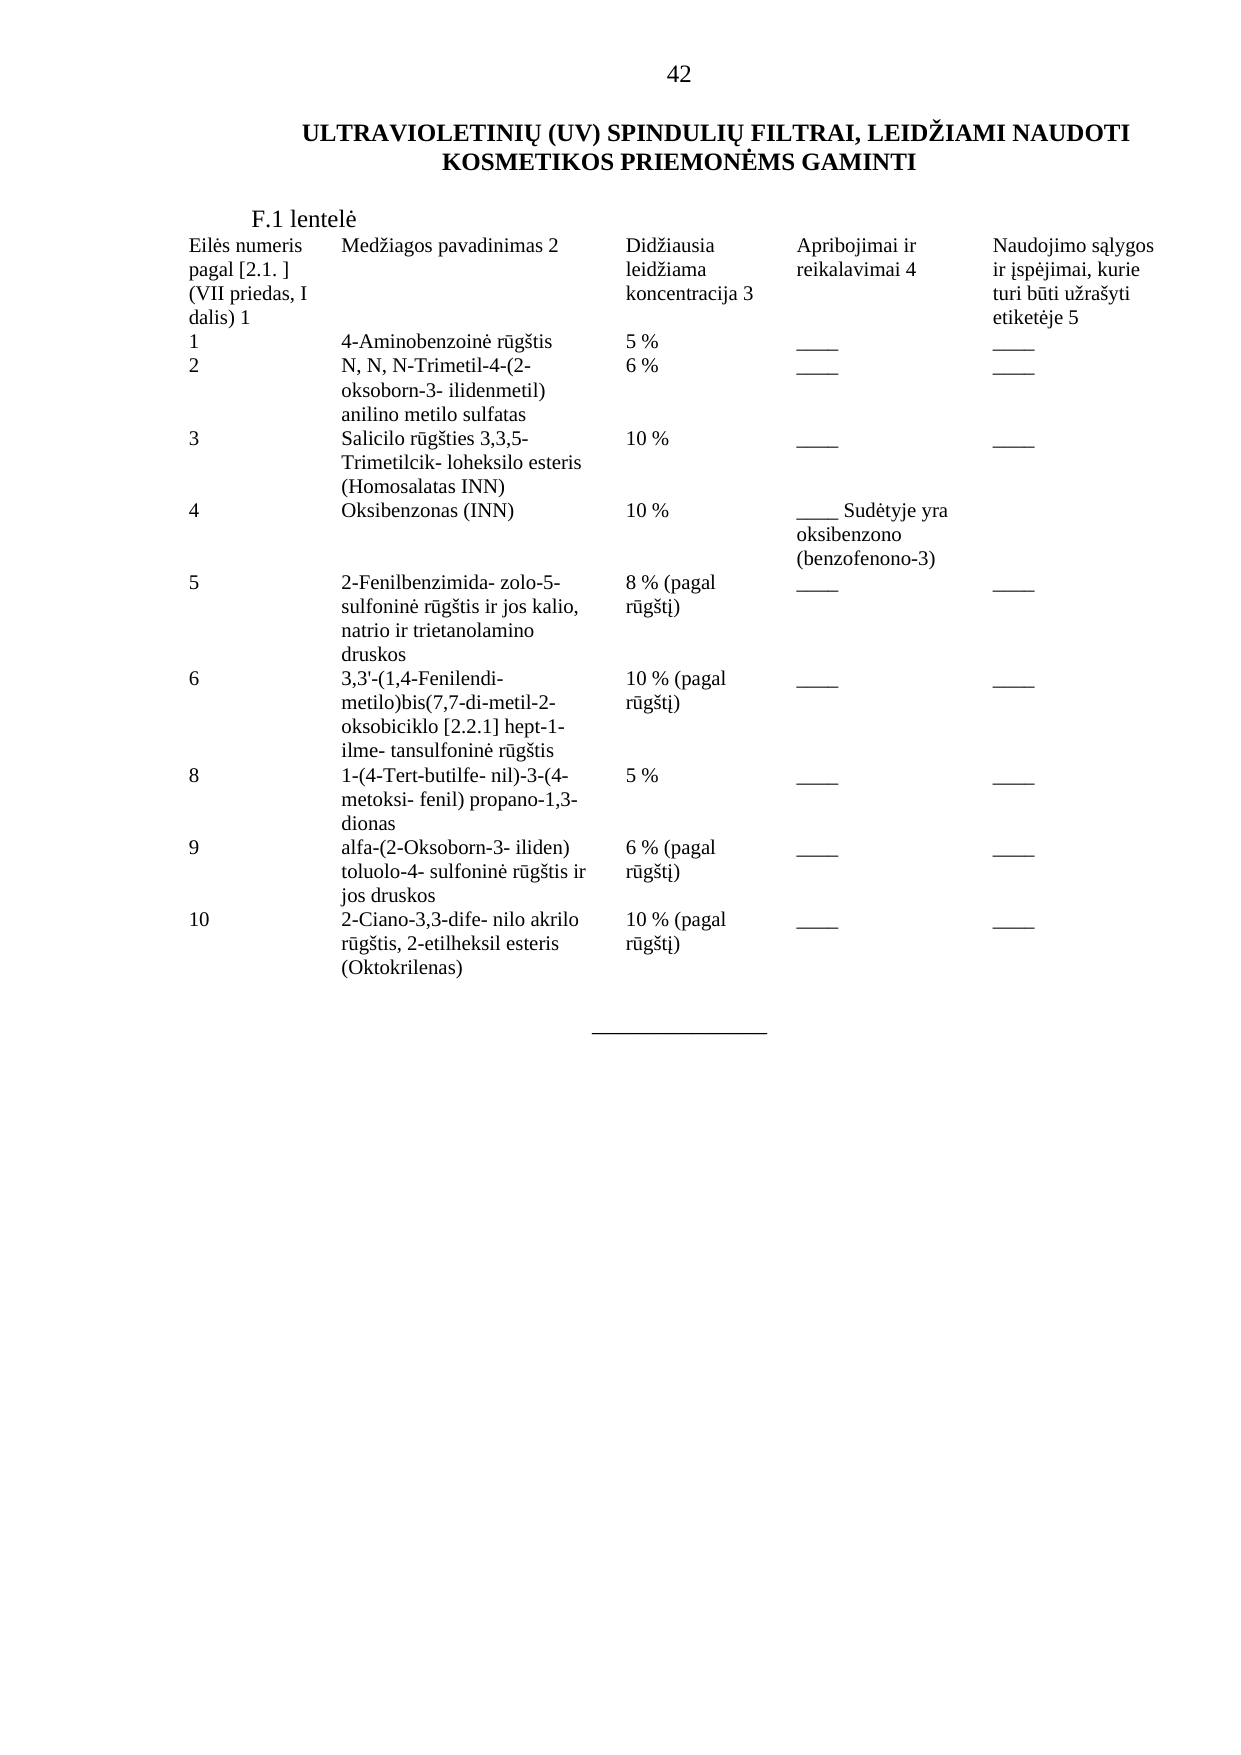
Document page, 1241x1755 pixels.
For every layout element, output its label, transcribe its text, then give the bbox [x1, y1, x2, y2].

table_cell ____ [981, 907, 1181, 979]
table_header Didžiausia leidžiama koncentracija 3 [614, 233, 785, 329]
table_header Apribojimai ir reikalavimai 4 [785, 233, 981, 329]
table_cell 9 [177, 835, 330, 907]
table_cell 8 % (pagal rūgštį) [614, 570, 785, 666]
table_cell ____ [785, 835, 981, 907]
table_cell ____ [785, 570, 981, 666]
table_cell ____ [981, 666, 1181, 762]
table_cell ____ [785, 329, 981, 353]
table_cell ____ [981, 835, 1181, 907]
table_cell 10 [177, 907, 330, 979]
table_cell 10 % (pagal rūgštį) [614, 666, 785, 762]
table_cell 10 % [614, 426, 785, 498]
table_header Naudojimo sąlygos ir įspėjimai, kurie turi būti užrašyti etiketėje 5 [981, 233, 1181, 329]
table_cell 5 % [614, 763, 785, 835]
table_cell 5 [177, 570, 330, 666]
table_cell ____ [785, 354, 981, 426]
table_cell 5 % [614, 329, 785, 353]
table_cell 2-Fenilbenzimida- zolo-5-sulfoninė rūgštis ir jos kalio, natrio ir trietanolamino druskos [330, 570, 614, 666]
table_cell ____ [785, 763, 981, 835]
table_cell 3,3'-(1,4-Fenilendi- metilo)bis(7,7-di-metil-2-oksobiciklo [2.2.1] hept-1-ilme- tansulfoninė rūgštis [330, 666, 614, 762]
table_cell ____ [981, 763, 1181, 835]
table_cell N, N, N-Trimetil-4-(2- oksoborn-3- ilidenmetil) anilino metilo sulfatas [330, 354, 614, 426]
table_cell 2 [177, 354, 330, 426]
table_cell 6 % (pagal rūgštį) [614, 835, 785, 907]
table_cell 8 [177, 763, 330, 835]
table_cell 10 % (pagal rūgštį) [614, 907, 785, 979]
table_cell 1-(4-Tert-butilfe- nil)-3-(4-metoksi- fenil) propano-1,3- dionas [330, 763, 614, 835]
table_header Eilės numeris pagal [2.1. ] (VII priedas, I dalis) 1 [177, 233, 330, 329]
table_header Medžiagos pavadinimas 2 [330, 233, 614, 329]
table_cell ____ Sudėtyje yra oksibenzono (benzofenono-3) [785, 498, 981, 570]
table_cell Salicilo rūgšties 3,3,5-Trimetilcik- loheksilo esteris (Homosalatas INN) [330, 426, 614, 498]
table_cell ____ [785, 907, 981, 979]
table_cell 2-Ciano-3,3-dife- nilo akrilo rūgštis, 2-etilheksil esteris (Oktokrilenas) [330, 907, 614, 979]
table_cell ____ [981, 354, 1181, 426]
table_cell [981, 498, 1181, 570]
table_cell 10 % [614, 498, 785, 570]
table_cell ____ [785, 666, 981, 762]
table_cell Oksibenzonas (INN) [330, 498, 614, 570]
table_cell alfa-(2-Oksoborn-3- iliden) toluolo-4- sulfoninė rūgštis ir jos druskos [330, 835, 614, 907]
table_cell 3 [177, 426, 330, 498]
table_cell 6 [177, 666, 330, 762]
text ______________ [177, 1008, 1181, 1037]
text F.1 lentelė [177, 204, 1181, 233]
table_cell 4-Aminobenzoinė rūgštis [330, 329, 614, 353]
table_cell 6 % [614, 354, 785, 426]
table_cell ____ [981, 329, 1181, 353]
table_cell ____ [981, 426, 1181, 498]
table_cell 1 [177, 329, 330, 353]
table_cell 4 [177, 498, 330, 570]
table_cell ____ [785, 426, 981, 498]
text ULTRAVIOLETINIŲ (UV) SPINDULIŲ FILTRAI, LEIDŽIAMI NAUDOTI KOSMETIKOS PRIEMONĖMS GAMINTI [177, 118, 1181, 176]
table_cell ____ [981, 570, 1181, 666]
